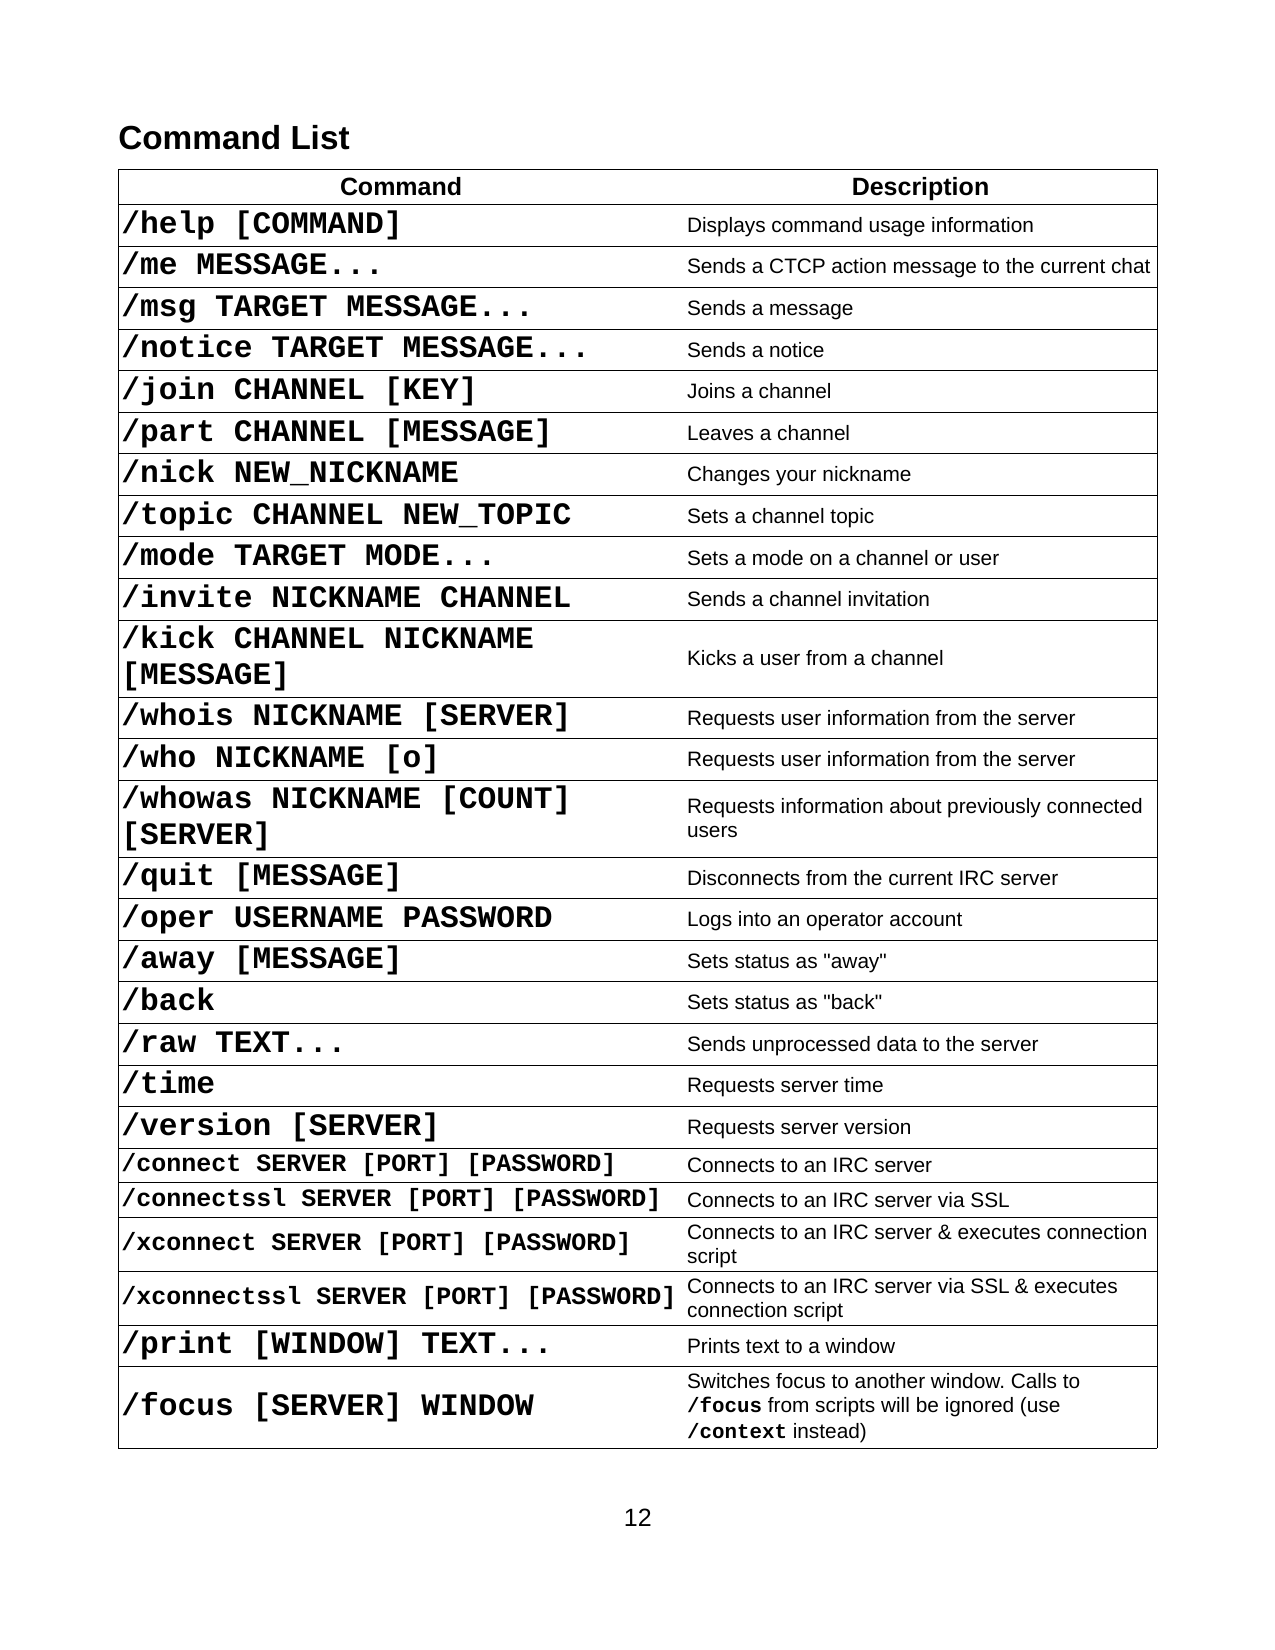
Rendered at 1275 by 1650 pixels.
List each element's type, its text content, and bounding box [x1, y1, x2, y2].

table_cell Changes your nickname [684, 454, 1157, 495]
table_cell /kick CHANNEL NICKNAME [MESSAGE] [119, 621, 684, 697]
table_cell Requests server version [684, 1107, 1157, 1148]
table_cell /version [SERVER] [119, 1107, 684, 1148]
table_cell /whowas NICKNAME [COUNT] [SERVER] [119, 781, 684, 857]
table_cell /part CHANNEL [MESSAGE] [119, 413, 684, 453]
table_cell /quit [MESSAGE] [119, 858, 684, 898]
table_cell Requests information about previously connected users [684, 781, 1157, 857]
table_cell /raw TEXT... [119, 1024, 684, 1064]
table_cell /time [119, 1066, 684, 1106]
table_cell /join CHANNEL [KEY] [119, 371, 684, 412]
subtitle Command List [118, 118, 1157, 157]
table_cell /print [WINDOW] TEXT... [119, 1326, 684, 1366]
table_cell Prints text to a window [684, 1326, 1157, 1366]
table_cell Sets status as "away" [684, 941, 1157, 981]
table_cell /msg TARGET MESSAGE... [119, 288, 684, 329]
table_cell /away [MESSAGE] [119, 941, 684, 981]
table_cell /me MESSAGE... [119, 247, 684, 287]
table_cell /invite NICKNAME CHANNEL [119, 579, 684, 619]
table_cell Connects to an IRC server & executes connection script [684, 1218, 1157, 1271]
table_cell /who NICKNAME [o] [119, 739, 684, 780]
table_cell Requests server time [684, 1066, 1157, 1106]
table_cell /focus [SERVER] WINDOW [119, 1367, 684, 1448]
table_cell /xconnect SERVER [PORT] [PASSWORD] [119, 1218, 684, 1271]
table_cell /oper USERNAME PASSWORD [119, 899, 684, 940]
table_cell Disconnects from the current IRC server [684, 858, 1157, 898]
table_cell /mode TARGET MODE... [119, 537, 684, 578]
table_header Description [684, 170, 1157, 204]
table_header Command [119, 170, 684, 204]
table_cell Displays command usage information [684, 205, 1157, 246]
table_cell Connects to an IRC server via SSL [684, 1183, 1157, 1217]
table_cell Sets status as "back" [684, 982, 1157, 1023]
table_cell Joins a channel [684, 371, 1157, 412]
table_cell Logs into an operator account [684, 899, 1157, 940]
table_cell /nick NEW_NICKNAME [119, 454, 684, 495]
table_cell /help [COMMAND] [119, 205, 684, 246]
table_cell Sends a channel invitation [684, 579, 1157, 619]
table_cell Switches focus to another window. Calls to /focus from scripts will be ignored (use /context instead) [684, 1367, 1157, 1448]
table_cell /connect SERVER [PORT] [PASSWORD] [119, 1149, 684, 1182]
table_cell Connects to an IRC server [684, 1149, 1157, 1182]
table_cell Leaves a channel [684, 413, 1157, 453]
table_cell Sends a CTCP action message to the current chat [684, 247, 1157, 287]
table_cell /xconnectssl SERVER [PORT] [PASSWORD] [119, 1272, 684, 1325]
table_cell /whois NICKNAME [SERVER] [119, 698, 684, 738]
table_cell /back [119, 982, 684, 1023]
table_cell /connectssl SERVER [PORT] [PASSWORD] [119, 1183, 684, 1217]
table_cell Kicks a user from a channel [684, 621, 1157, 697]
table_cell Sets a channel topic [684, 496, 1157, 536]
table_cell Sends a notice [684, 330, 1157, 370]
table_cell Sends unprocessed data to the server [684, 1024, 1157, 1064]
table_cell Requests user information from the server [684, 739, 1157, 780]
table_cell /topic CHANNEL NEW_TOPIC [119, 496, 684, 536]
table_cell Sets a mode on a channel or user [684, 537, 1157, 578]
table_cell /notice TARGET MESSAGE... [119, 330, 684, 370]
table_cell Connects to an IRC server via SSL & executes connection script [684, 1272, 1157, 1325]
table_cell Sends a message [684, 288, 1157, 329]
table_cell Requests user information from the server [684, 698, 1157, 738]
